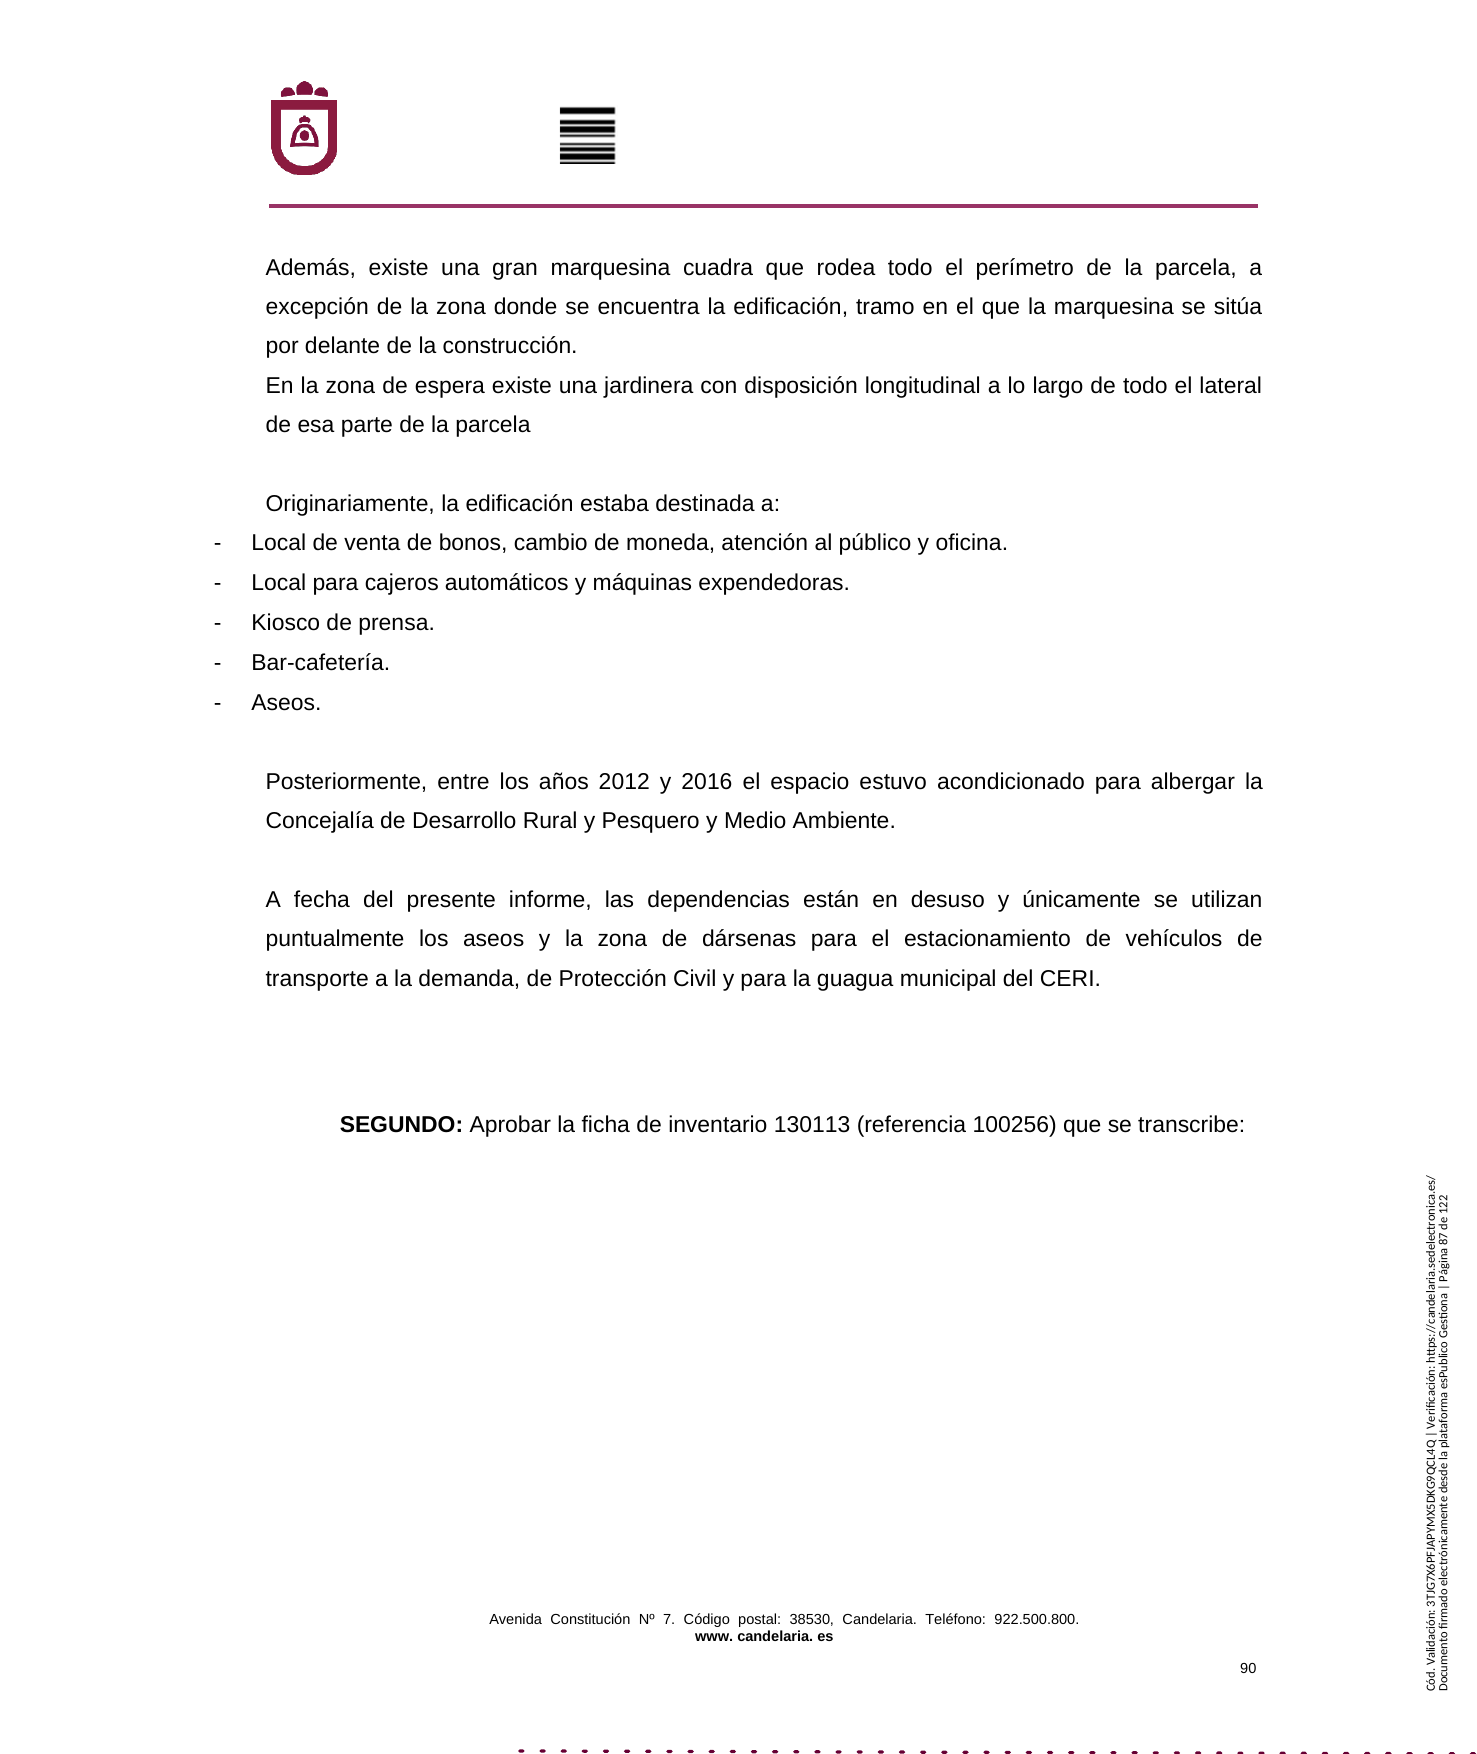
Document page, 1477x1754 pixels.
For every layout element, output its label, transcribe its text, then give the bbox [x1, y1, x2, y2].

text SEGUNDO: Aprobar la ficha de inventario 130113 (referencia 100256) que se transcribe: [339, 1109, 1263, 1138]
text A fecha del presente informe, las dependencias están en desuso y únicamente se utilizan puntualmente los aseos y la zona de dársenas para el estacionamiento de vehículos de transporte a la demanda, de Protección Civil y para la guagua municipal del CERI. [265, 886, 1263, 991]
text Además, existe una gran marquesina cuadra que rodea todo el perímetro de la parcela, a excepción de la zona donde se encuentra la edificación, tramo en el que la marquesina se sitúa por delante de la construcción. [265, 254, 1263, 359]
list Local para cajeros automáticos y máquinas expendedoras. [214, 569, 1263, 595]
list Aseos. [214, 689, 1263, 715]
list Kiosco de prensa. [214, 609, 1263, 635]
text Posteriormente, entre los años 2012 y 2016 el espacio estuvo acondicionado para albergar la Concejalía de Desarrollo Rural y Pesquero y Medio Ambiente. [265, 768, 1263, 833]
list Local de venta de bonos, cambio de moneda, atención al público y oficina. [214, 529, 1263, 555]
text Originariamente, la edificación estaba destinada a: [265, 490, 1263, 516]
list Bar-cafetería. [214, 649, 1263, 675]
text En la zona de espera existe una jardinera con disposición longitudinal a lo largo de todo el lateral de esa parte de la parcela [265, 372, 1263, 437]
